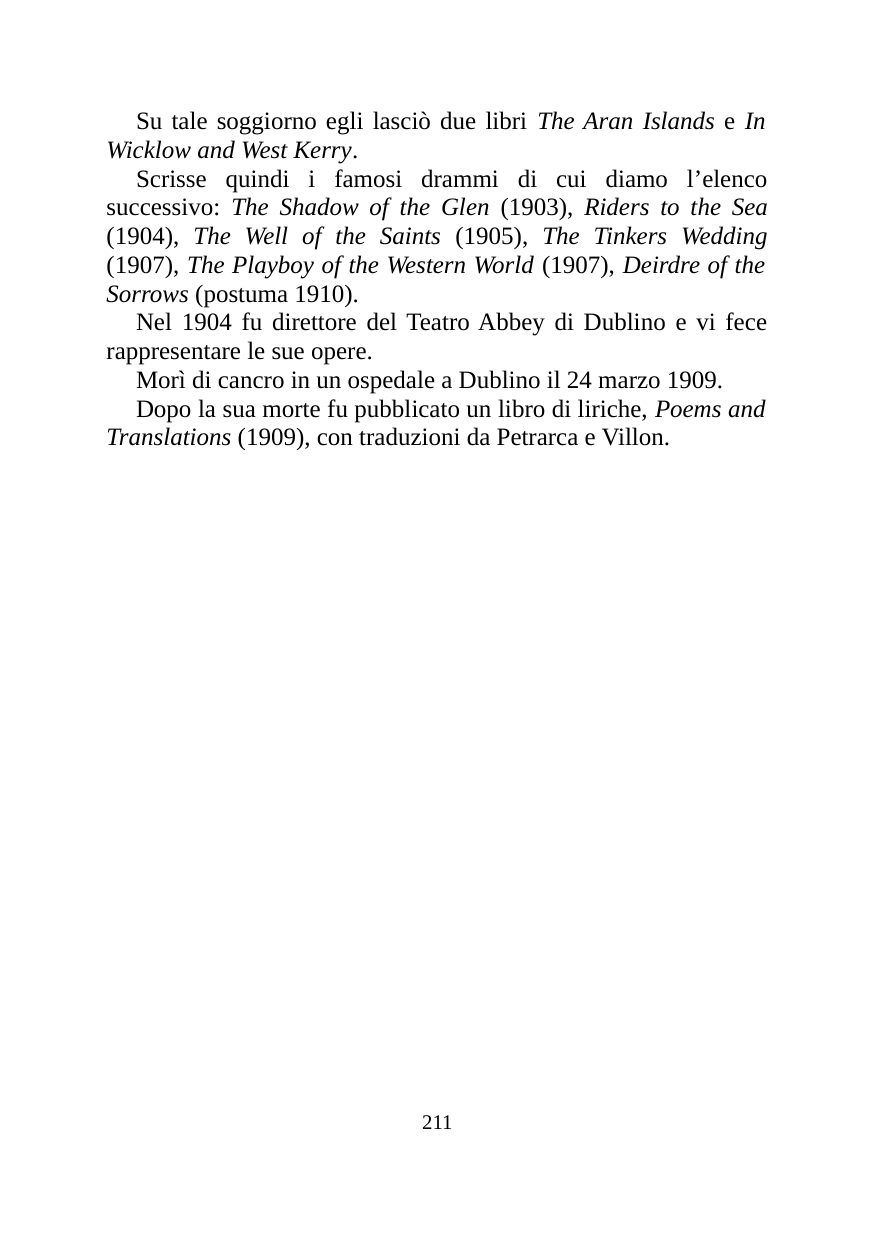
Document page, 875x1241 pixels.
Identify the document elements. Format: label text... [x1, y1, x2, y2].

text Scrisse quindi i famosi drammi di cui diamo l’elenco successivo: The Shadow of the Glen (1903), Riders to the Sea (1904), The Well of the Saints (1905), The Tinkers Wedding (1907), The Playboy of the Western World (1907), Deirdre of the Sorrows (postuma 1910). [106, 164, 768, 307]
text Dopo la sua morte fu pubblicato un libro di liriche, Poems and Translations (1909), con traduzioni da Petrarca e Villon. [106, 394, 768, 451]
text Nel 1904 fu direttore del Teatro Abbey di Dublino e vi fece rappresentare le sue opere. [106, 307, 768, 365]
text Morì di cancro in un ospedale a Dublino il 24 marzo 1909. [106, 365, 768, 394]
text Su tale soggiorno egli lasciò due libri The Aran Islands e In Wicklow and West Kerry. [106, 106, 768, 164]
